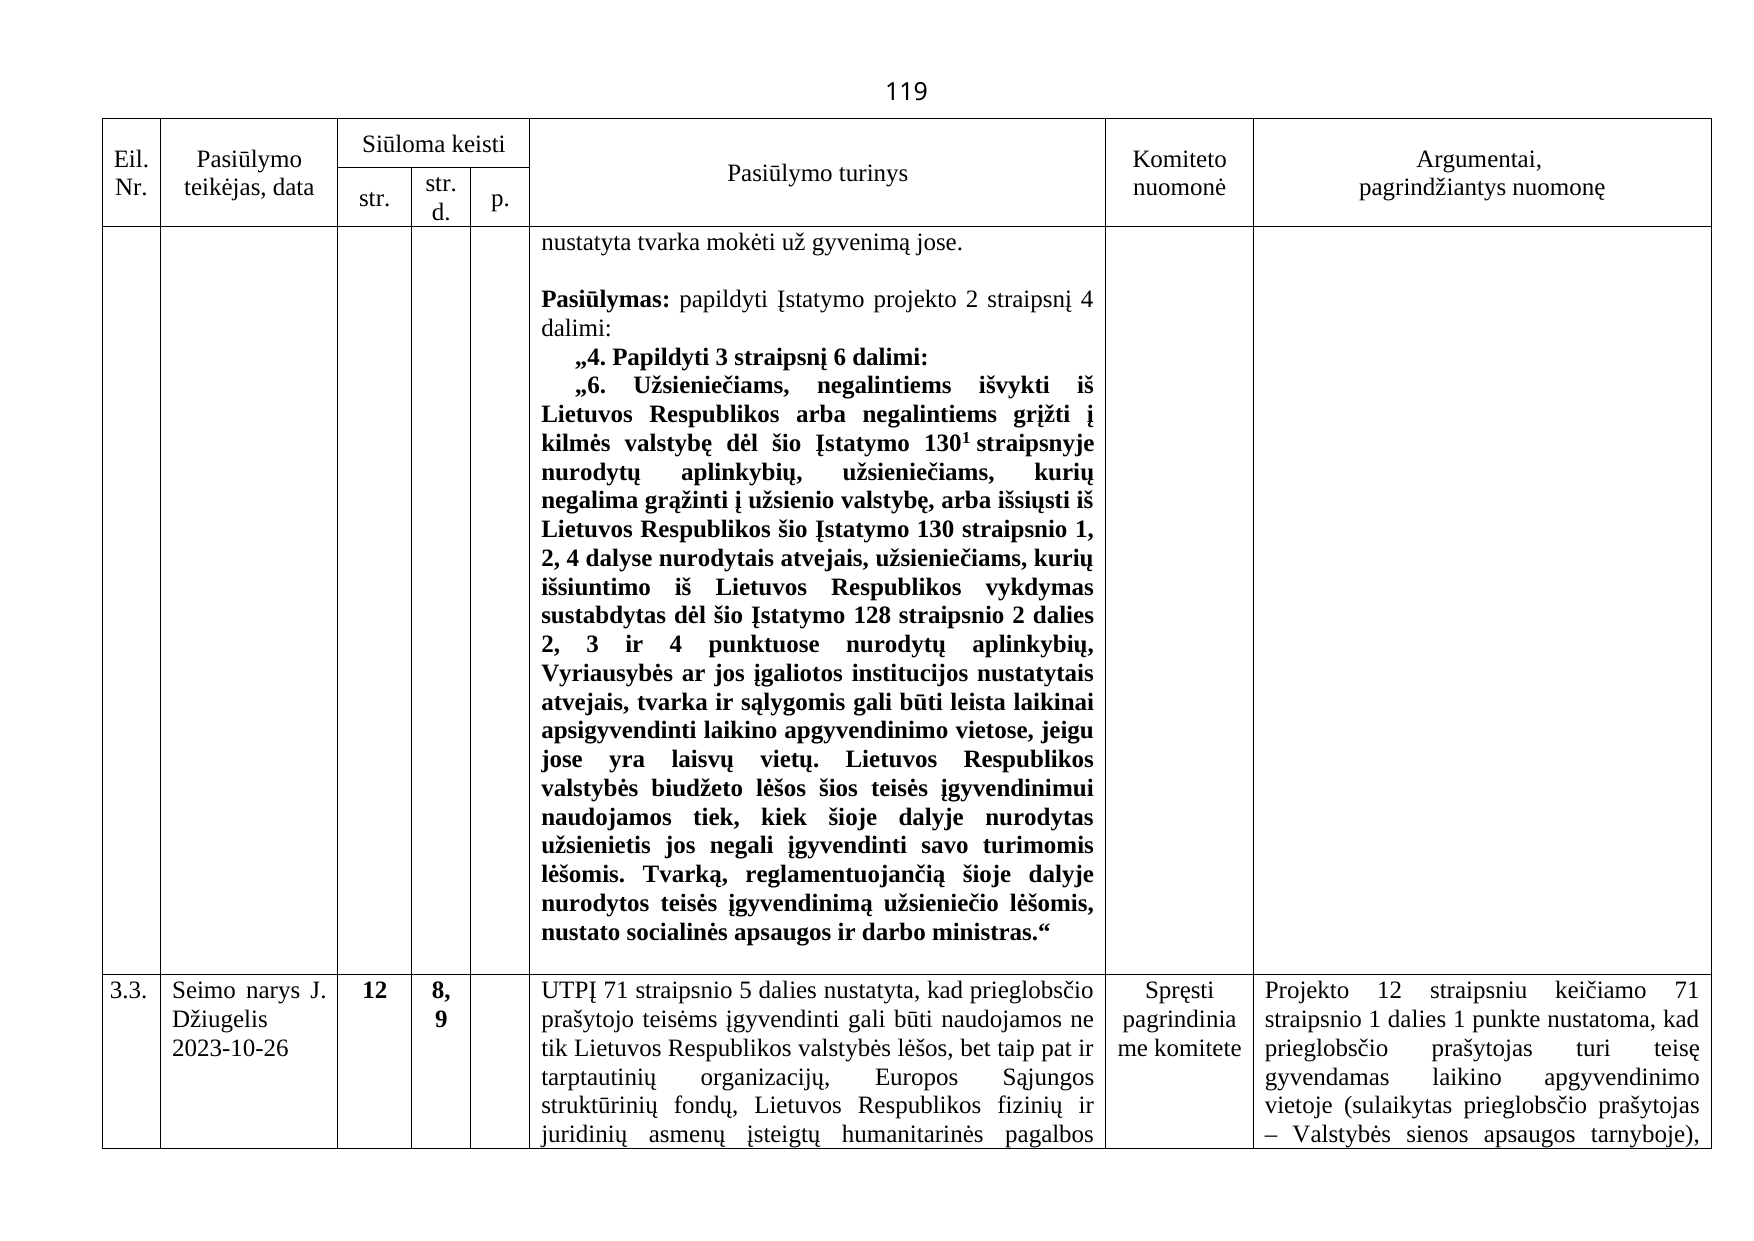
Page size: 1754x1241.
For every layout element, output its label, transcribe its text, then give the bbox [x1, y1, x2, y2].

table_header Pasiūlymo turinys [530, 119, 1105, 226]
table_cell 3.3. [103, 975, 160, 1148]
table_cell str. d. [412, 168, 470, 226]
table_cell p. [471, 168, 529, 226]
table_cell [471, 227, 529, 974]
table_cell Spręsti pagrindiniame komitete [1106, 975, 1253, 1148]
table_cell [412, 227, 470, 974]
table_cell UTPĮ 71 straipsnio 5 dalies nustatyta, kad prieglobsčio prašytojo teisėms įgyvendinti gali būti naudojamos ne tik Lietuvos Respublikos valstybės lėšos, bet taip pat ir tarptautinių organizacijų, Europos Sąjungos struktūrinių fondų, Lietuvos Respublikos fizinių ir juridinių asmenų įsteigtų humanitarinės pagalbos [530, 975, 1105, 1148]
table_cell 8, 9 [412, 975, 470, 1148]
table_header Komiteto nuomonė [1106, 119, 1253, 226]
table_cell [161, 227, 337, 974]
table_header Eil. Nr. [103, 119, 160, 226]
table_header Pasiūlymo teikėjas, data [161, 119, 337, 226]
table_cell nustatyta tvarka mokėti už gyvenimą jose. Pasiūlymas: papildyti Įstatymo projekto 2 straipsnį 4 dalimi: „4. Papildyti 3 straipsnį 6 dalimi: „6. Užsieniečiams, negalintiems išvykti iš Lietuvos Respublikos arba negalintiems grįžti į kilmės valstybę dėl šio Įstatymo 1301 straipsnyje nurodytų aplinkybių, užsieniečiams, kurių negalima grąžinti į užsienio valstybę, arba išsiųsti iš Lietuvos Respublikos šio Įstatymo 130 straipsnio 1, 2, 4 dalyse nurodytais atvejais, užsieniečiams, kurių išsiuntimo iš Lietuvos Respublikos vykdymas sustabdytas dėl šio Įstatymo 128 straipsnio 2 dalies 2, 3 ir 4 punktuose nurodytų aplinkybių, Vyriausybės ar jos įgaliotos institucijos nustatytais atvejais, tvarka ir sąlygomis gali būti leista laikinai apsigyvendinti laikino apgyvendinimo vietose, jeigu jose yra laisvų vietų. Lietuvos Respublikos valstybės biudžeto lėšos šios teisės įgyvendinimui naudojamos tiek, kiek šioje dalyje nurodytas užsienietis jos negali įgyvendinti savo turimomis lėšomis. Tvarką, reglamentuojančią šioje dalyje nurodytos teisės įgyvendinimą užsieniečio lėšomis, nustato socialinės apsaugos ir darbo ministras.“ [530, 227, 1105, 974]
table_cell [338, 227, 411, 974]
table_cell 12 [338, 975, 411, 1148]
table_cell [1106, 227, 1253, 974]
table_cell [1254, 227, 1711, 974]
table_header Siūloma keisti [338, 119, 529, 167]
table_cell str. [338, 168, 411, 226]
table_cell [471, 975, 529, 1148]
table_cell Projekto 12 straipsniu keičiamo 71 straipsnio 1 dalies 1 punkte nustatoma, kad prieglobsčio prašytojas turi teisę gyvendamas laikino apgyvendinimo vietoje (sulaikytas prieglobsčio prašytojas – Valstybės sienos apsaugos tarnyboje), [1254, 975, 1711, 1148]
table_cell Seimo narys J. Džiugelis 2023-10-26 [161, 975, 337, 1148]
table_header Argumentai, pagrindžiantys nuomonę [1254, 119, 1711, 226]
table_cell [103, 227, 160, 974]
